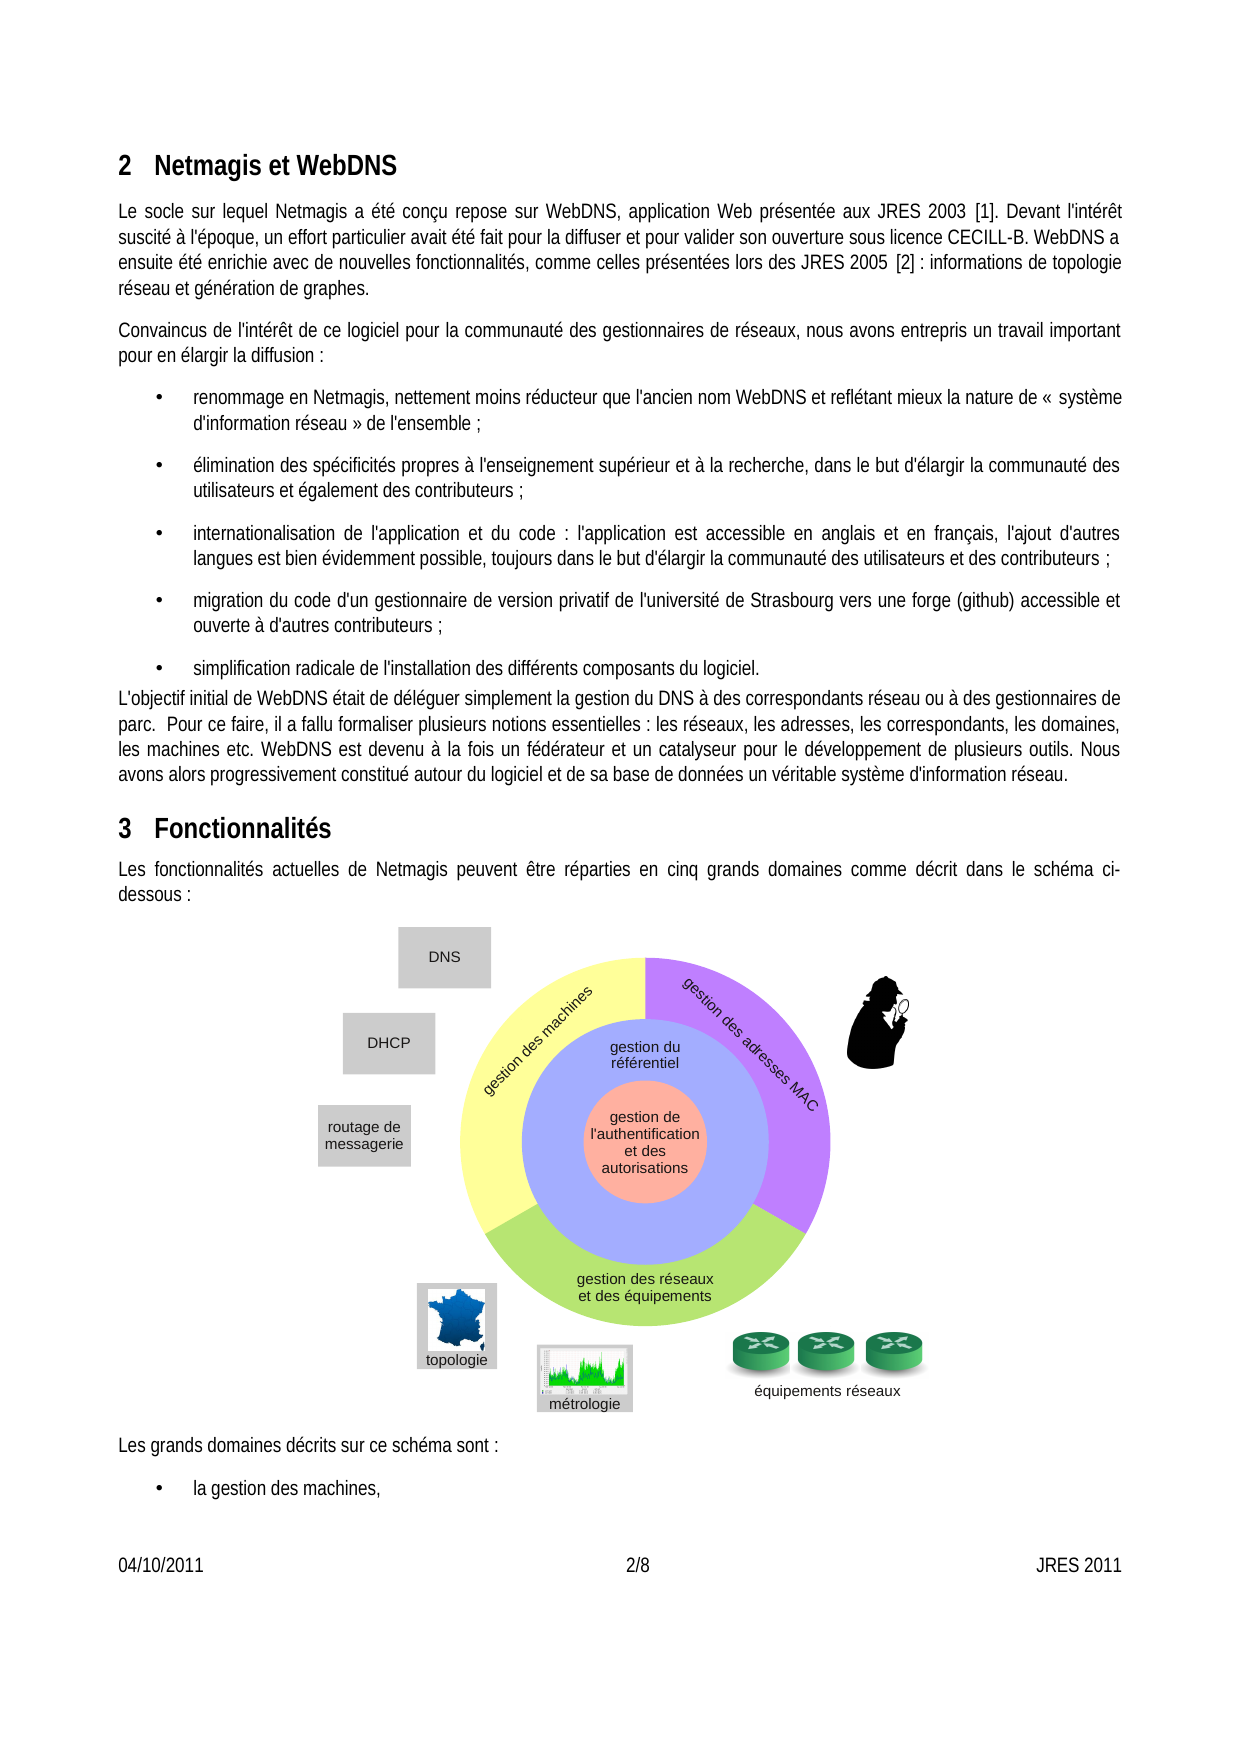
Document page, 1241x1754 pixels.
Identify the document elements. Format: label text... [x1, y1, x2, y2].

text Les fonctionnalités actuelles de Netmagis peuvent être réparties en cinq grands domaines comme décrit dans le schéma ci-dessous : [118, 857, 1122, 906]
list la gestion des machines, [156, 1475, 1122, 1499]
text Convaincus de l'intérêt de ce logiciel pour la communauté des gestionnaires de réseaux, nous avons entrepris un travail important pour en élargir la diffusion : [118, 318, 1122, 367]
list migration du code d'un gestionnaire de version privatif de l'université de Strasbourg vers une forge (github) accessible et ouverte à d'autres contributeurs ; [156, 588, 1122, 637]
subtitle Netmagis et WebDNS [118, 148, 1122, 181]
text Les grands domaines décrits sur ce schéma sont : [118, 919, 1122, 1457]
text L'objectif initial de WebDNS était de déléguer simplement la gestion du DNS à des correspondants réseau ou à des gestionnaires de parc. Pour ce faire, il a fallu formaliser plusieurs notions essentielles : les réseaux, les adresses, les correspondants, les domaines, les machines etc. WebDNS est devenu à la fois un fédérateur et un catalyseur pour le développement de plusieurs outils. Nous avons alors progressivement constitué autour du logiciel et de sa base de données un véritable système d'information réseau. [118, 686, 1122, 786]
text Le socle sur lequel Netmagis a été conçu repose sur WebDNS, application Web présentée aux JRES 2003 [1]. Devant l'intérêt suscité à l'époque, un effort particulier avait été fait pour la diffuser et pour valider son ouverture sous licence CECILL-B. WebDNS a ensuite été enrichie avec de nouvelles fonctionnalités, comme celles présentées lors des JRES 2005 [2] : informations de topologie réseau et génération de graphes. [118, 199, 1122, 299]
list internationalisation de l'application et du code : l'application est accessible en anglais et en français, l'ajout d'autres langues est bien évidemment possible, toujours dans le but d'élargir la communauté des utilisateurs et des contributeurs ; [156, 521, 1122, 570]
list élimination des spécificités propres à l'enseignement supérieur et à la recherche, dans le but d'élargir la communauté des utilisateurs et également des contributeurs ; [156, 453, 1122, 502]
list renommage en Netmagis, nettement moins réducteur que l'ancien nom WebDNS et reflétant mieux la nature de « système d'information réseau » de l'ensemble ; [156, 385, 1122, 434]
subtitle Fonctionnalités [118, 811, 1122, 844]
list simplification radicale de l'installation des différents composants du logiciel. [156, 656, 1122, 680]
